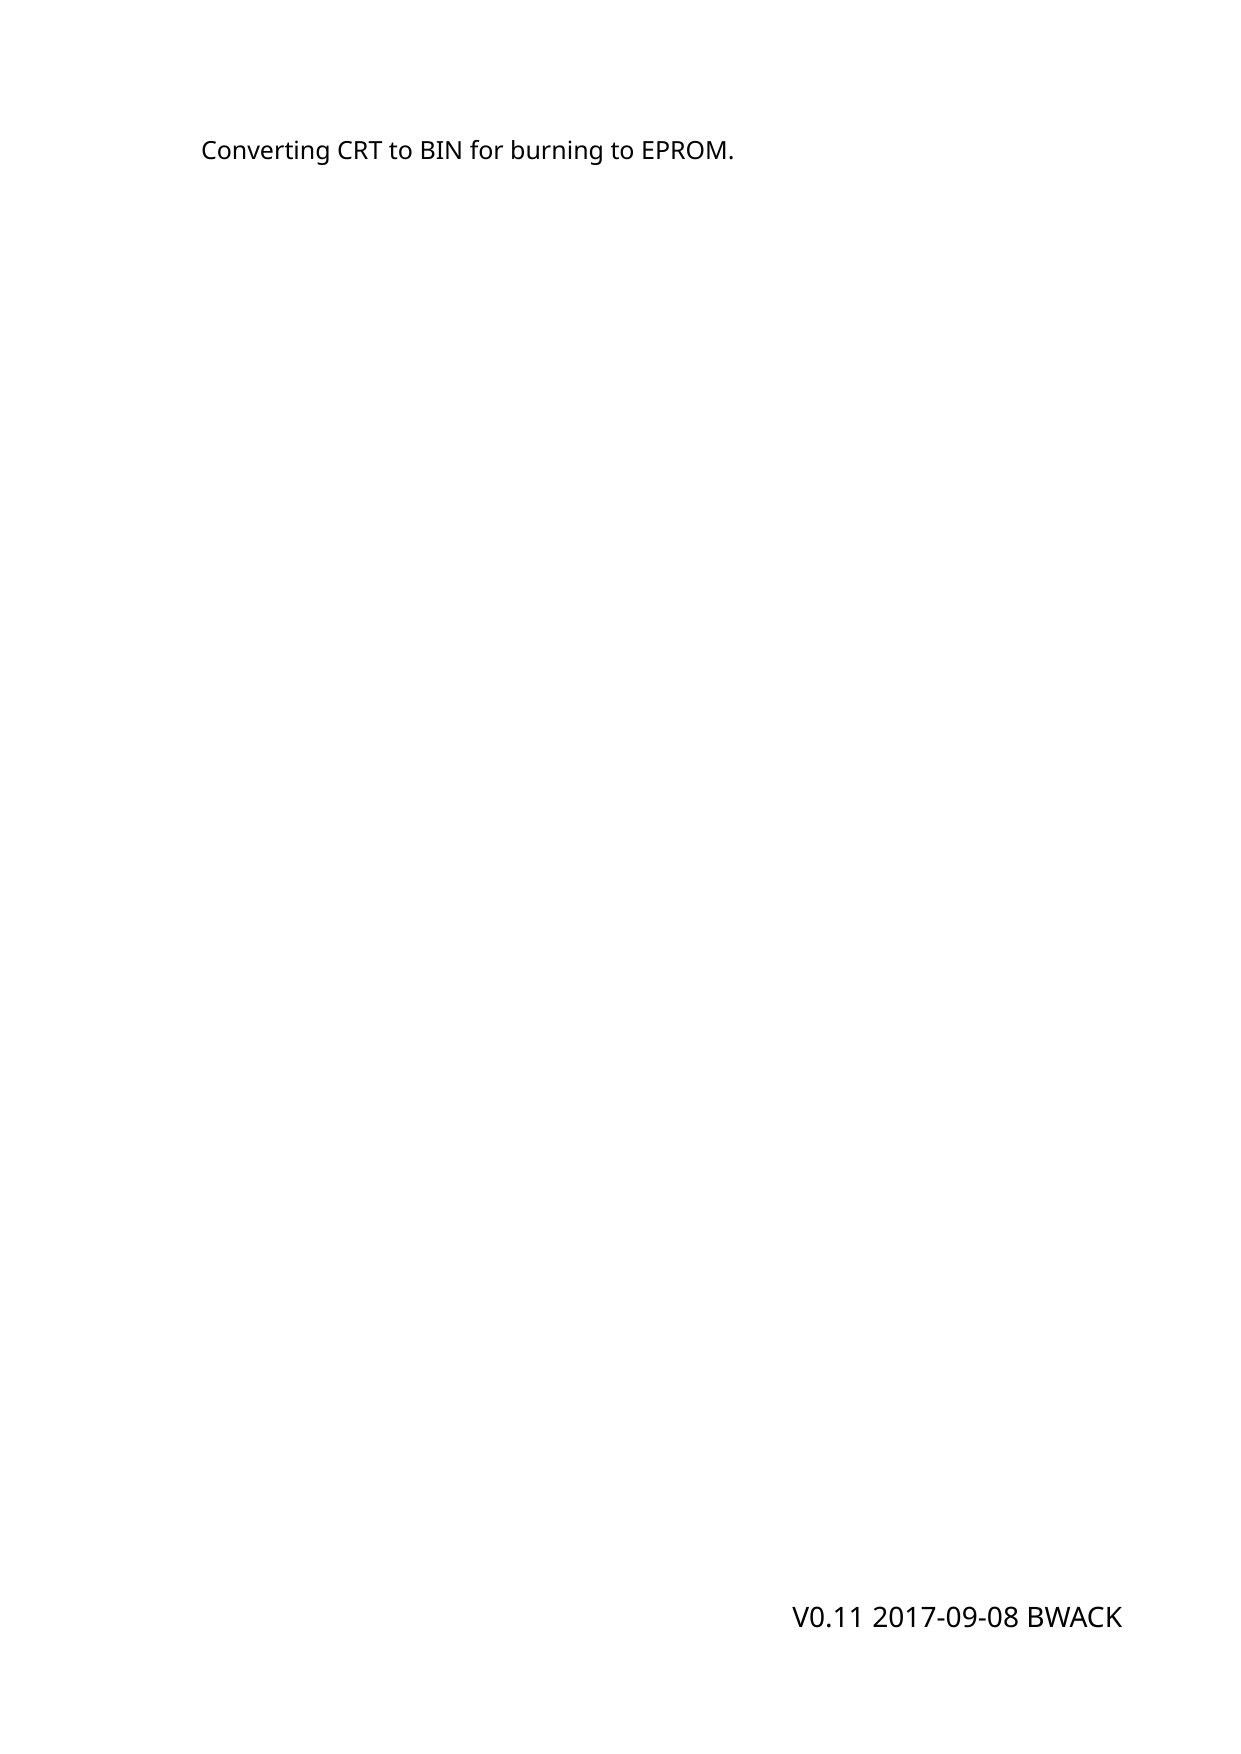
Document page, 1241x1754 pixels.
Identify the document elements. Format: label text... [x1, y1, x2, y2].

table_cell Converting CRT to BIN for burning to EPROM. [186, 118, 1055, 182]
